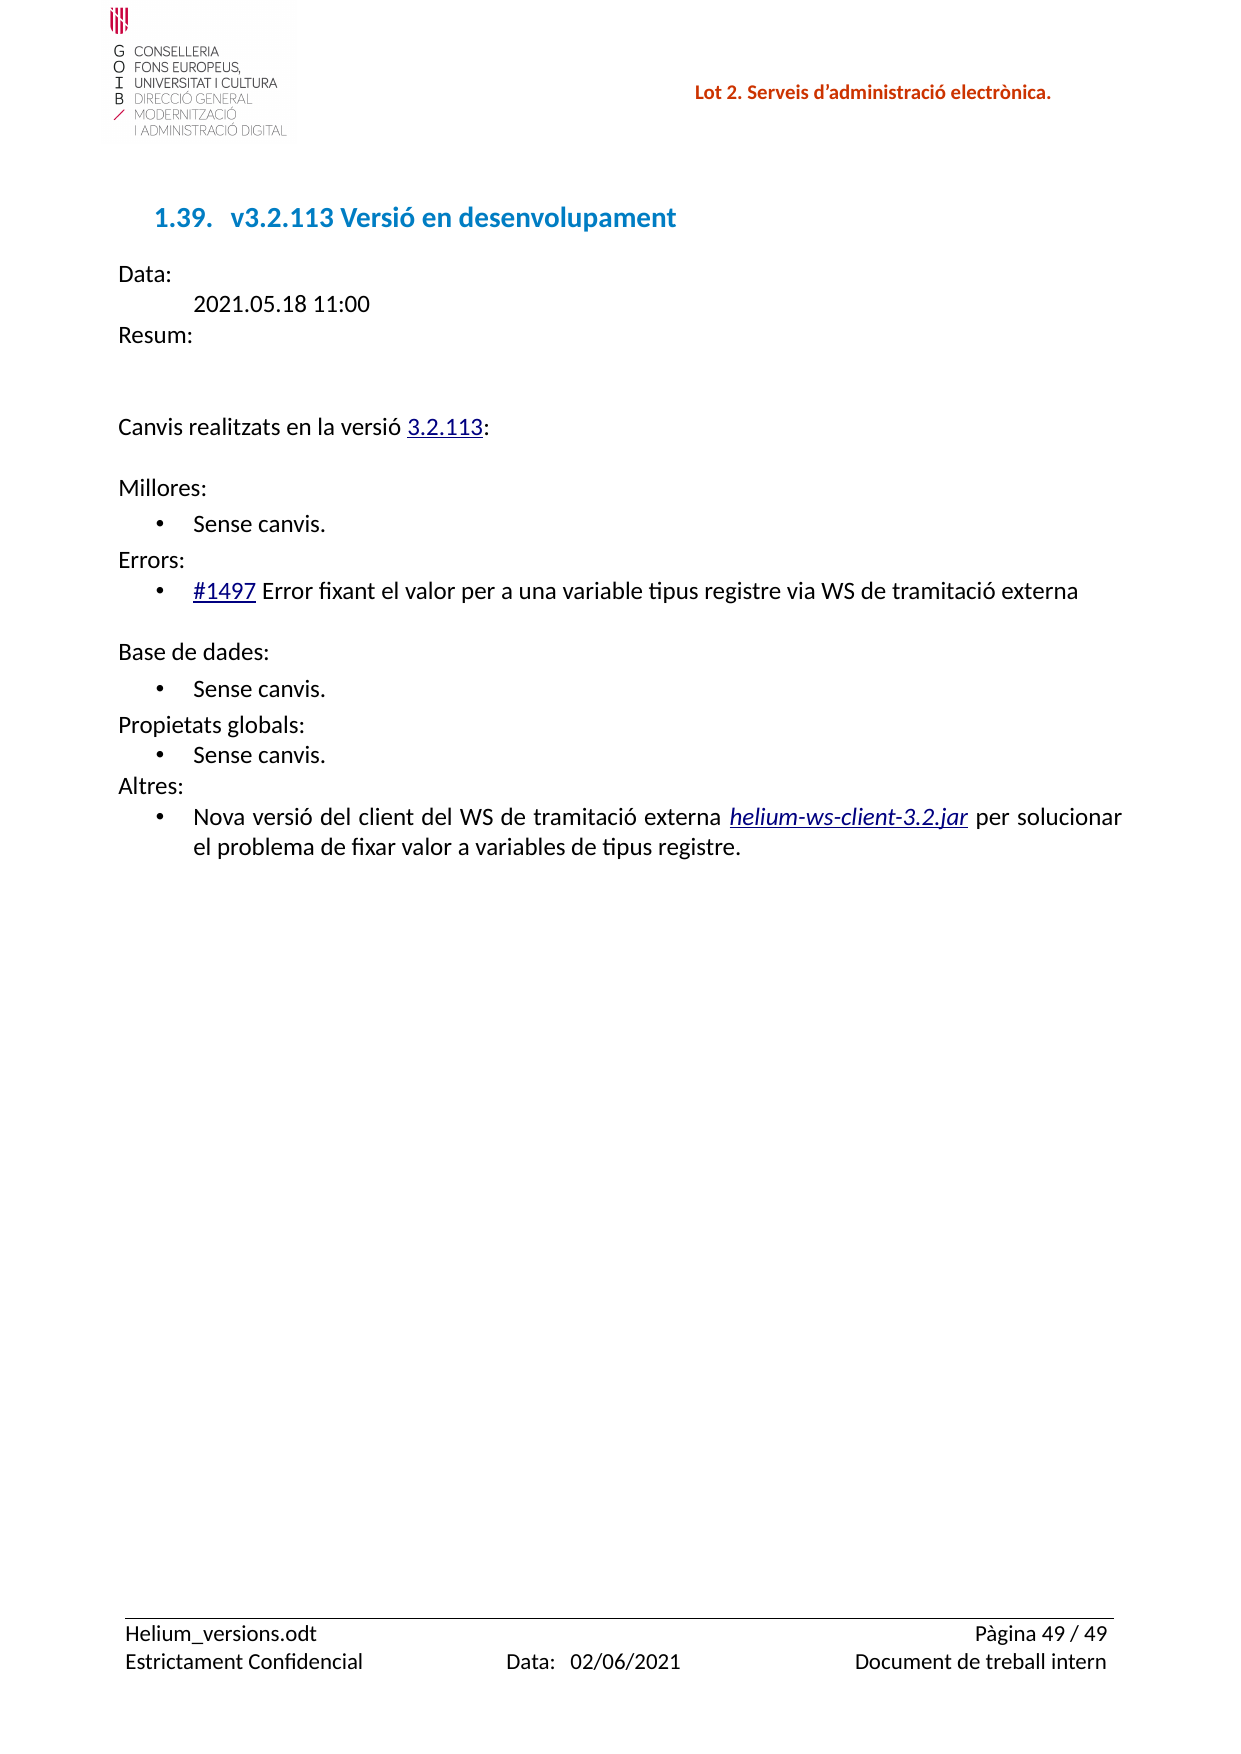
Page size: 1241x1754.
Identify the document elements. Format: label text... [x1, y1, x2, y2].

list Sense canvis. [156, 673, 1122, 703]
text Altres: [118, 770, 1122, 801]
list Nova versió del client del WS de tramitació externa helium-ws-client-3.2.jar per solucionar el problema de fixar valor a variables de tipus registre. [156, 801, 1122, 862]
text 2021.05.18 11:00 [118, 289, 1122, 319]
text Base de dades: [118, 636, 1122, 667]
picture [100, 0, 297, 144]
text Data: [118, 258, 1122, 289]
subtitle v3.2.113 Versió en desenvolupament [153, 199, 1122, 234]
text Resum: [118, 319, 1122, 350]
text Canvis realitzats en la versió 3.2.113: [118, 411, 1122, 441]
text Propietats globals: [118, 709, 1122, 740]
text Millores: [118, 472, 1122, 502]
list Sense canvis. [156, 740, 1122, 770]
list #1497 Error fixant el valor per a una variable tipus registre via WS de tramitació externa [156, 575, 1122, 606]
text Errors: [118, 545, 1122, 575]
list Sense canvis. [156, 508, 1122, 539]
